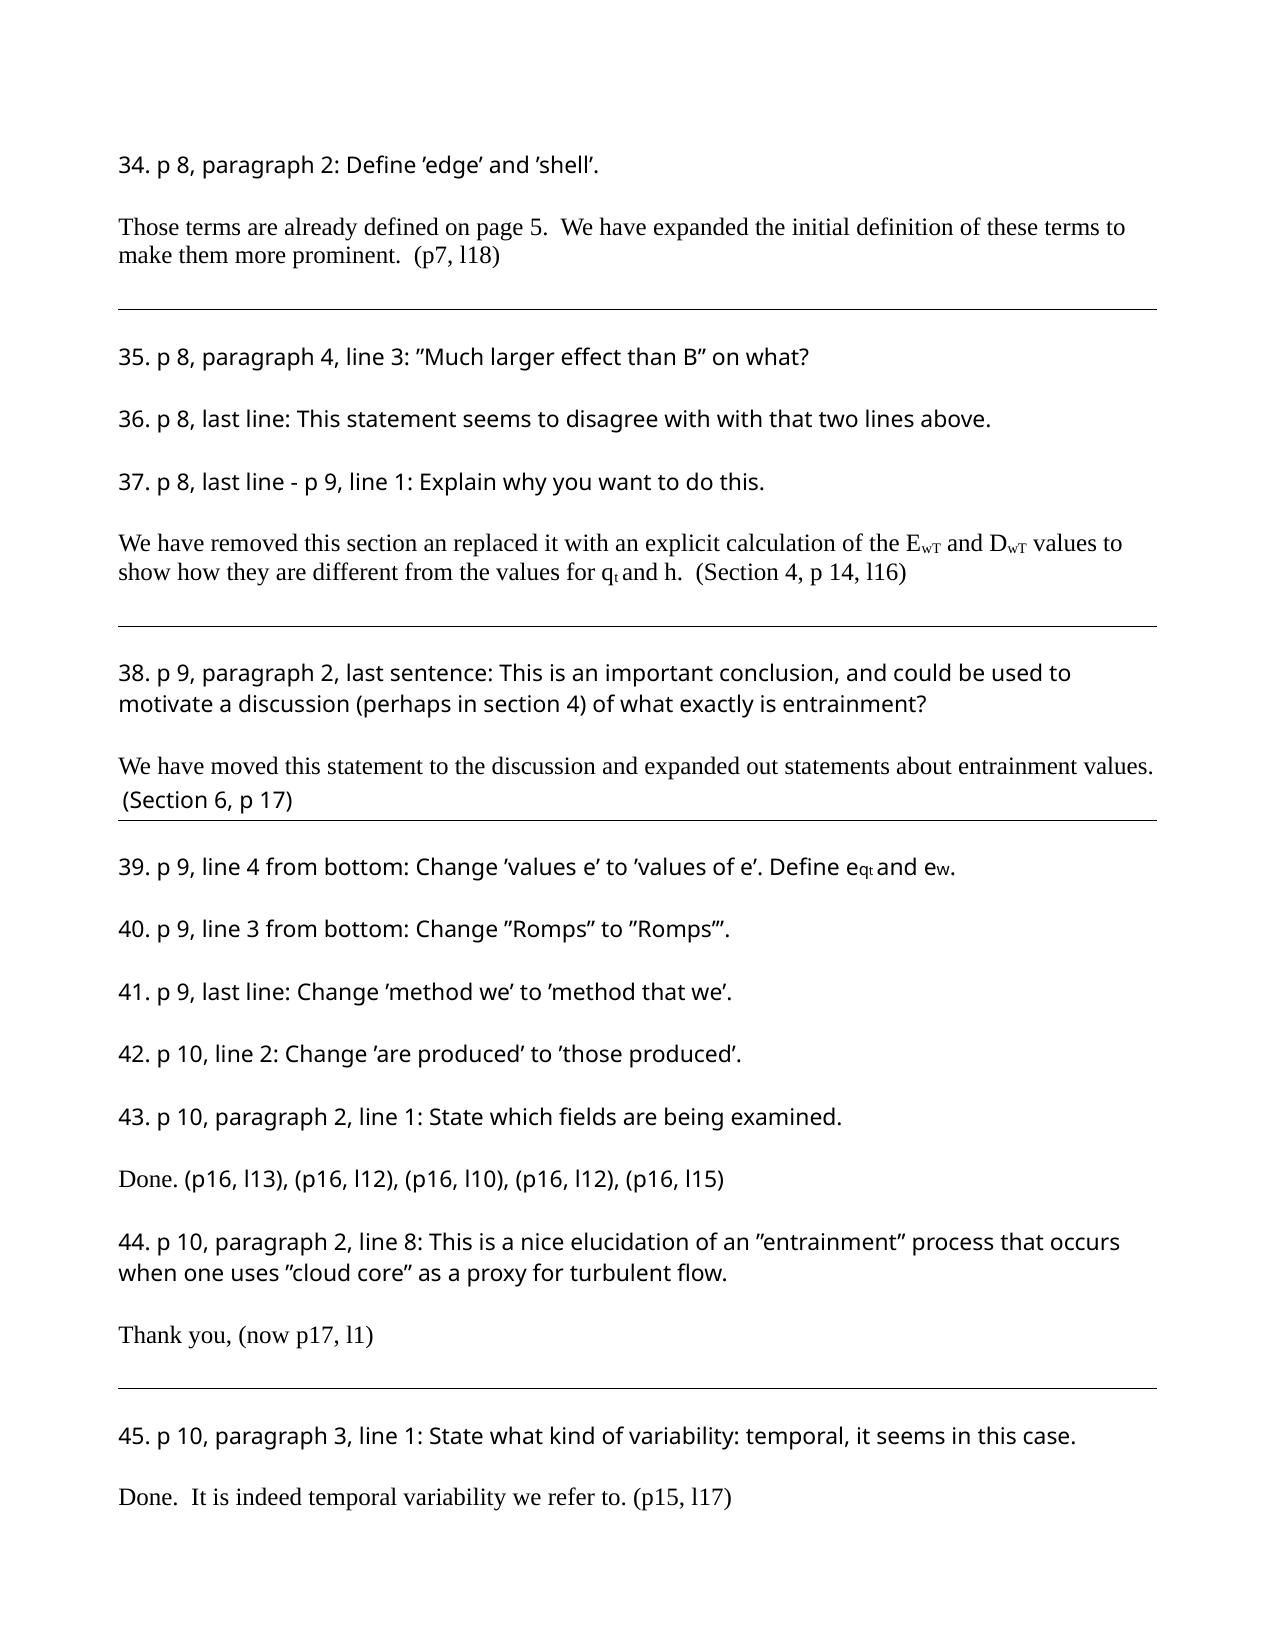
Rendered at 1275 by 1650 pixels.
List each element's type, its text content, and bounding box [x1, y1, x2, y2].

text Done. (p16, l13), (p16, l12), (p16, l10), (p16, l12), (p16, l15) [118, 1163, 1157, 1195]
text Those terms are already defined on page 5. We have expanded the initial definition of these terms to make them more prominent. (p7, l18) [118, 212, 1157, 269]
text 39. p 9, line 4 from bottom: Change ’values e’ to ’values of e’. Define eqt and ew. [118, 851, 1157, 882]
text 34. p 8, paragraph 2: Define ’edge’ and ’shell’. [118, 149, 1157, 181]
text (Section 6, p 17) [118, 779, 1157, 820]
text 38. p 9, paragraph 2, last sentence: This is an important conclusion, and could be used to motivate a discussion (perhaps in section 4) of what exactly is entrainment? [118, 657, 1157, 719]
text We have removed this section an replaced it with an explicit calculation of the EwT and DwT values to show how they are different from the values for qt and h. (Section 4, p 14, l16) [118, 528, 1157, 586]
text 36. p 8, last line: This statement seems to disagree with with that two lines above. [118, 403, 1157, 434]
text 40. p 9, line 3 from bottom: Change ”Romps” to ”Romps’”. [118, 913, 1157, 945]
text 44. p 10, paragraph 2, line 8: This is a nice elucidation of an ”entrainment” process that occurs when one uses ”cloud core” as a proxy for turbulent flow. [118, 1226, 1157, 1288]
text 42. p 10, line 2: Change ’are produced’ to ’those produced’. [118, 1038, 1157, 1070]
text Done. It is indeed temporal variability we refer to. (p15, l17) [118, 1482, 1157, 1511]
text 37. p 8, last line - p 9, line 1: Explain why you want to do this. [118, 466, 1157, 497]
text 35. p 8, paragraph 4, line 3: ”Much larger effect than B” on what? [118, 341, 1157, 372]
text We have moved this statement to the discussion and expanded out statements about entrainment values. [118, 751, 1157, 779]
text Thank you, (now p17, l1) [118, 1320, 1157, 1348]
text 41. p 9, last line: Change ’method we’ to ’method that we’. [118, 976, 1157, 1007]
text 43. p 10, paragraph 2, line 1: State which fields are being examined. [118, 1101, 1157, 1132]
text 45. p 10, paragraph 3, line 1: State what kind of variability: temporal, it seems in this case. [118, 1420, 1157, 1451]
